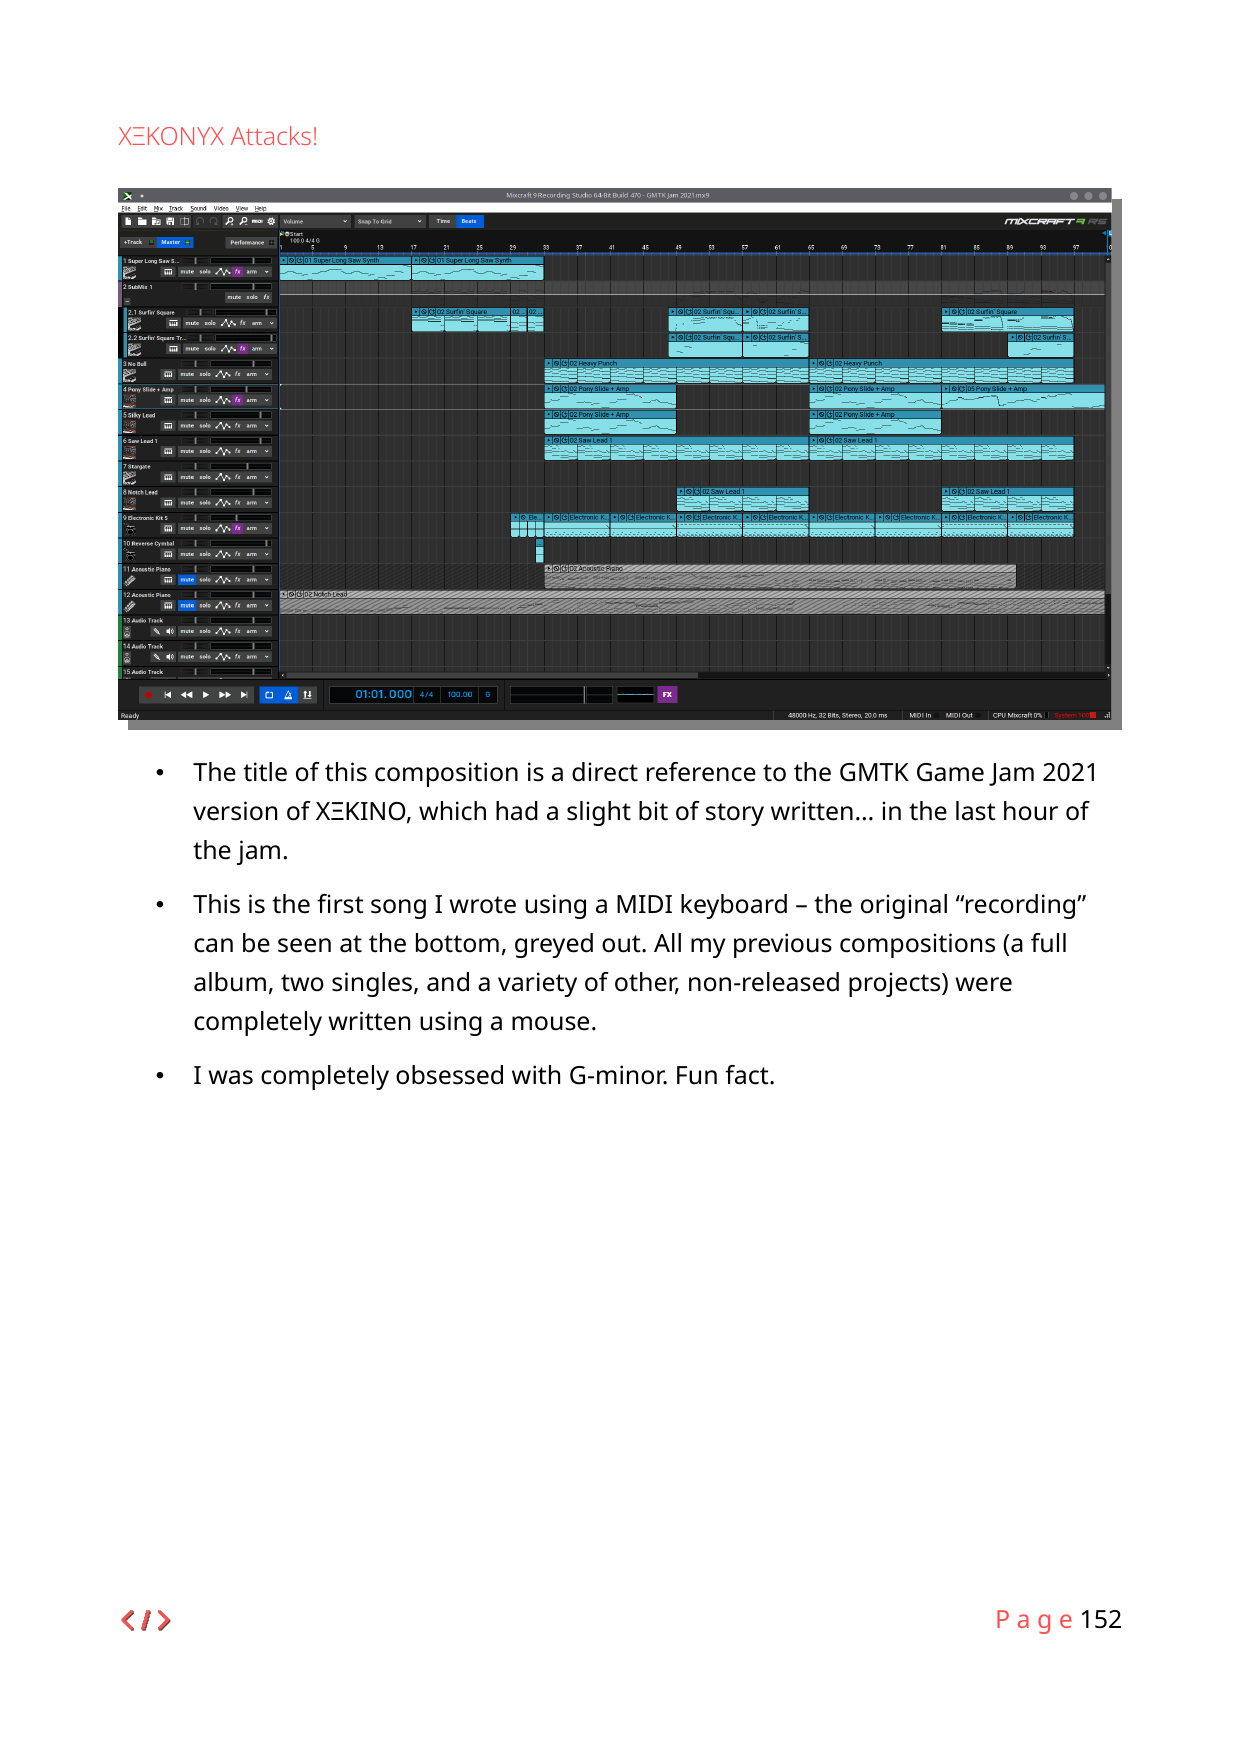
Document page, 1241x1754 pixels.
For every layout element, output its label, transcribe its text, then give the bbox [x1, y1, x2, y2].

list I was completely obsessed with G-minor. Fun fact. [156, 1058, 1122, 1092]
subtitle XΞKONYX Attacks! [118, 118, 1122, 152]
list The title of this composition is a direct reference to the GMTK Game Jam 2021 version of XΞKINO, which had a slight bit of story written… in the last hour of the jam. [156, 730, 1122, 867]
list [156, 170, 1122, 199]
picture [116, 1591, 175, 1649]
list This is the first song I wrote using a MIDI keyboard – the original “recording” can be seen at the bottom, greyed out. All my previous compositions (a full album, two singles, and a variety of other, non-released projects) were completely written using a mouse. [156, 886, 1122, 1038]
picture [118, 188, 1112, 720]
